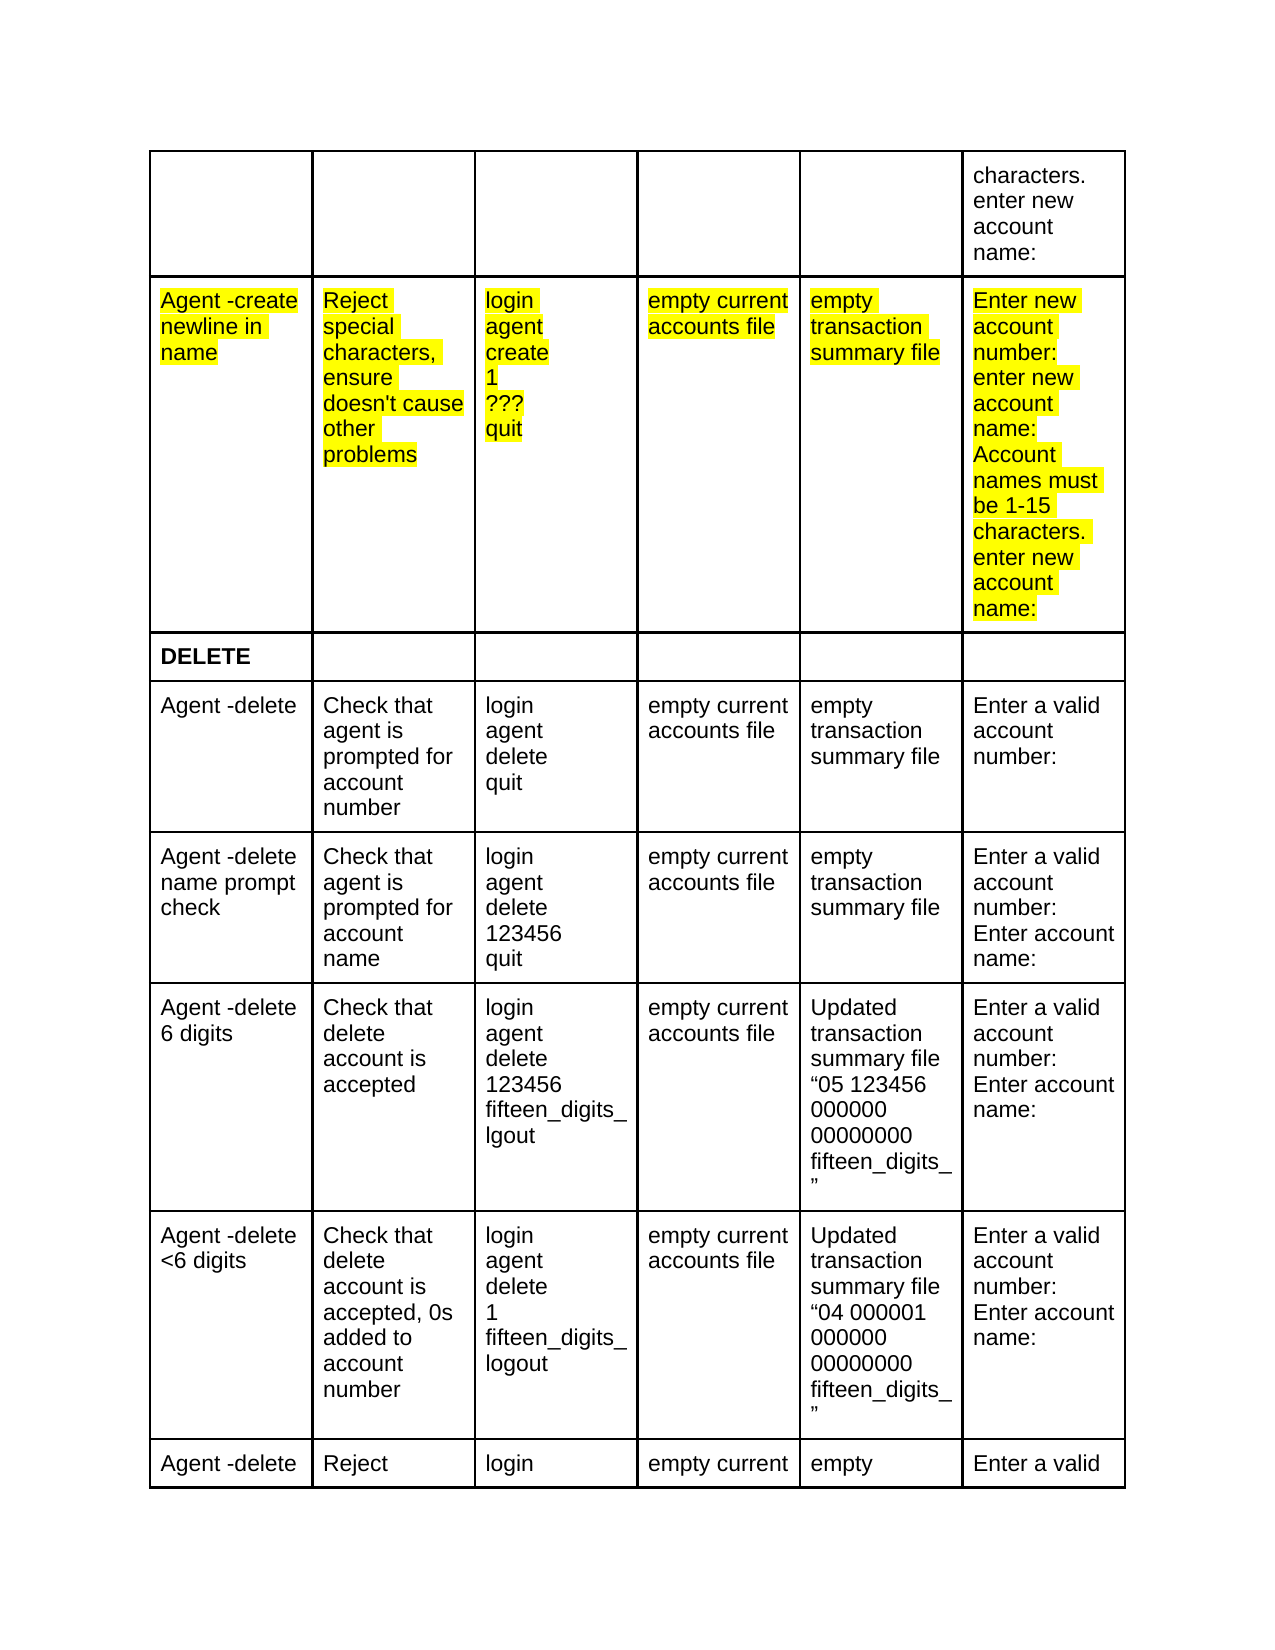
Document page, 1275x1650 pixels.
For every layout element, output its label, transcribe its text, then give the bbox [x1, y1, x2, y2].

table_cell Enter a valid account number: Enter account name: [964, 984, 1124, 1210]
table_cell [639, 152, 799, 275]
table_cell login agent delete 1 fifteen_digits_ logout [476, 1212, 636, 1438]
table_cell DELETE [151, 634, 311, 680]
table_cell [801, 634, 961, 680]
table_cell Agent -create newline in name [151, 278, 311, 631]
table_cell empty transaction summary file [801, 278, 961, 631]
table_cell [476, 634, 636, 680]
table_cell [476, 152, 636, 275]
table_cell characters. enter new account name: [964, 152, 1124, 275]
table_cell [151, 152, 311, 275]
table_cell Check that agent is prompted for account name [314, 833, 474, 982]
table_cell Agent -delete [151, 682, 311, 831]
table_cell empty [801, 1440, 961, 1486]
table_cell Enter a valid [964, 1440, 1124, 1486]
table_cell empty current accounts file [639, 833, 799, 982]
table_cell Agent -delete name prompt check [151, 833, 311, 982]
table_cell login agent create 1 ??? quit [476, 278, 636, 631]
table_cell Check that agent is prompted for account number [314, 682, 474, 831]
table_cell empty current [639, 1440, 799, 1486]
table_cell empty current accounts file [639, 278, 799, 631]
table_cell login agent delete 123456 fifteen_digits_ lgout [476, 984, 636, 1210]
table_cell [801, 152, 961, 275]
table_cell empty current accounts file [639, 1212, 799, 1438]
table_cell Check that delete account is accepted, 0s added to account number [314, 1212, 474, 1438]
table_cell Enter a valid account number: Enter account name: [964, 833, 1124, 982]
table_cell Enter a valid account number: Enter account name: [964, 1212, 1124, 1438]
table_cell [639, 634, 799, 680]
table_cell empty transaction summary file [801, 682, 961, 831]
table_cell Check that delete account is accepted [314, 984, 474, 1210]
table_cell empty transaction summary file [801, 833, 961, 982]
table_cell Agent -delete 6 digits [151, 984, 311, 1210]
table_cell login agent delete 123456 quit [476, 833, 636, 982]
table_cell Updated transaction summary file “05 123456 000000 00000000 fifteen_digits_” [801, 984, 961, 1210]
table_cell Updated transaction summary file “04 000001 000000 00000000 fifteen_digits_” [801, 1212, 961, 1438]
table_cell [314, 152, 474, 275]
table_cell empty current accounts file [639, 984, 799, 1210]
table_cell login [476, 1440, 636, 1486]
table_cell Reject [314, 1440, 474, 1486]
table_cell empty current accounts file [639, 682, 799, 831]
table_cell Enter new account number: enter new account name: Account names must be 1-15 characters. enter new account name: [964, 278, 1124, 631]
table_cell [964, 634, 1124, 680]
table_cell Reject special characters, ensure doesn't cause other problems [314, 278, 474, 631]
table_cell Agent -delete <6 digits [151, 1212, 311, 1438]
table_cell Agent -delete [151, 1440, 311, 1486]
table_cell login agent delete quit [476, 682, 636, 831]
table_cell Enter a valid account number: [964, 682, 1124, 831]
table_cell [314, 634, 474, 680]
